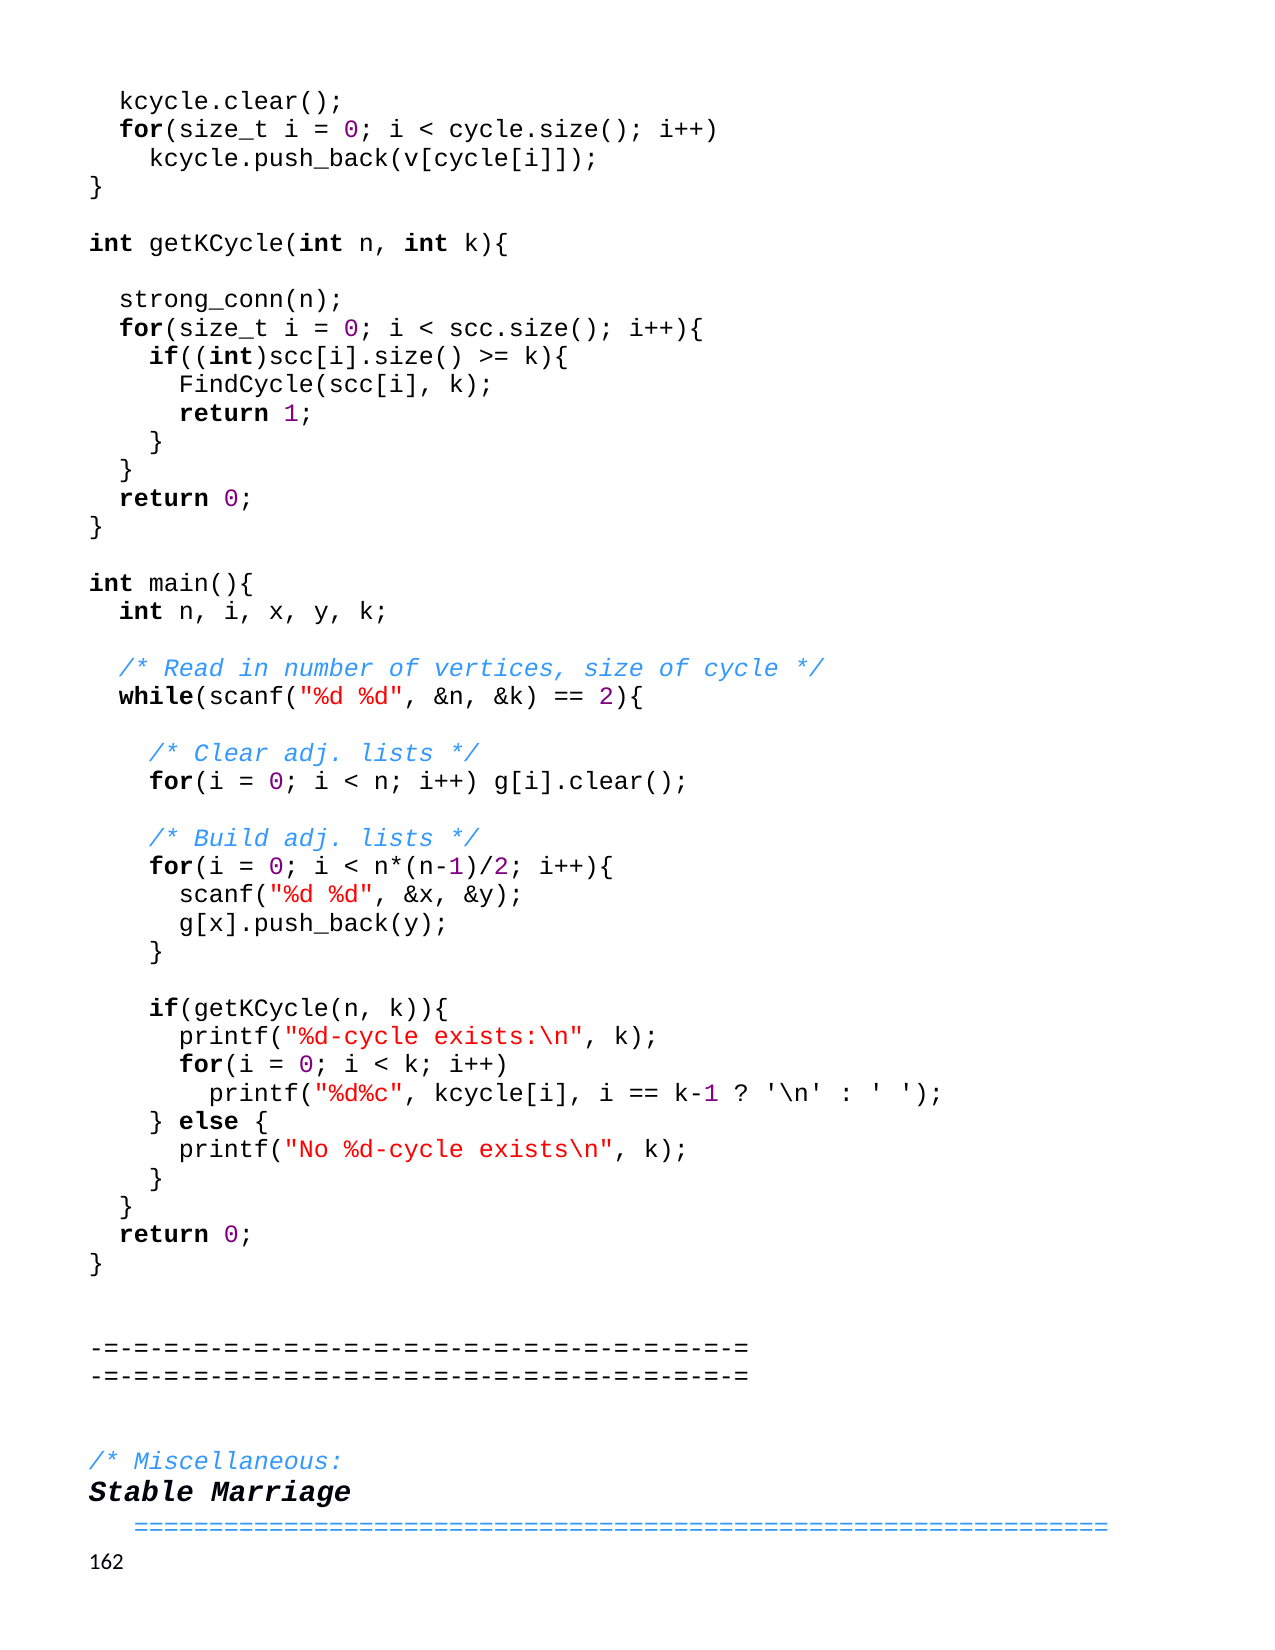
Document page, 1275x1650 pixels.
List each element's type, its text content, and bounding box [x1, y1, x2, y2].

text } [89, 1194, 1186, 1222]
text } [89, 174, 1186, 202]
text kcycle.push_back(v[cycle[i]]); [89, 145, 1186, 174]
text /* Clear adj. lists */ [89, 740, 1186, 769]
text for(i = 0; i < k; i++) [89, 1052, 1186, 1080]
subtitle Stable Marriage [89, 1477, 1186, 1510]
text int getKCycle(int n, int k){ [89, 230, 1186, 259]
text kcycle.clear(); [89, 89, 1186, 117]
text ================================================================= [89, 1515, 1186, 1543]
text while(scanf("%d %d", &n, &k) == 2){ [89, 684, 1186, 712]
text g[x].push_back(y); [89, 910, 1186, 939]
text if(getKCycle(n, k)){ [89, 995, 1186, 1024]
text printf("%d-cycle exists:\n", k); [89, 1024, 1186, 1052]
text scanf("%d %d", &x, &y); [89, 882, 1186, 910]
text -=-=-=-=-=-=-=-=-=-=-=-=-=-=-=-=-=-=-=-=-=-= [89, 1364, 1186, 1392]
text if((int)scc[i].size() >= k){ [89, 344, 1186, 372]
text int main(){ [89, 570, 1186, 599]
text } [89, 939, 1186, 967]
text int n, i, x, y, k; [89, 599, 1186, 627]
text strong_conn(n); [89, 287, 1186, 315]
text return 0; [89, 1222, 1186, 1250]
text -=-=-=-=-=-=-=-=-=-=-=-=-=-=-=-=-=-=-=-=-=-= [89, 1335, 1186, 1364]
text } else { [89, 1109, 1186, 1137]
text for(i = 0; i < n*(n-1)/2; i++){ [89, 854, 1186, 882]
text for(i = 0; i < n; i++) g[i].clear(); [89, 769, 1186, 797]
text FindCycle(scc[i], k); [89, 372, 1186, 400]
text } [89, 1165, 1186, 1194]
text /* Build adj. lists */ [89, 825, 1186, 854]
text } [89, 429, 1186, 457]
text for(size_t i = 0; i < scc.size(); i++){ [89, 315, 1186, 344]
text } [89, 457, 1186, 485]
text return 1; [89, 400, 1186, 429]
text /* Read in number of vertices, size of cycle */ [89, 655, 1186, 684]
text } [89, 514, 1186, 542]
text printf("No %d-cycle exists\n", k); [89, 1137, 1186, 1165]
text } [89, 1250, 1186, 1279]
text /* Miscellaneous: [89, 1449, 1186, 1477]
text return 0; [89, 485, 1186, 514]
text for(size_t i = 0; i < cycle.size(); i++) [89, 117, 1186, 145]
text printf("%d%c", kcycle[i], i == k-1 ? '\n' : ' '); [89, 1080, 1186, 1109]
